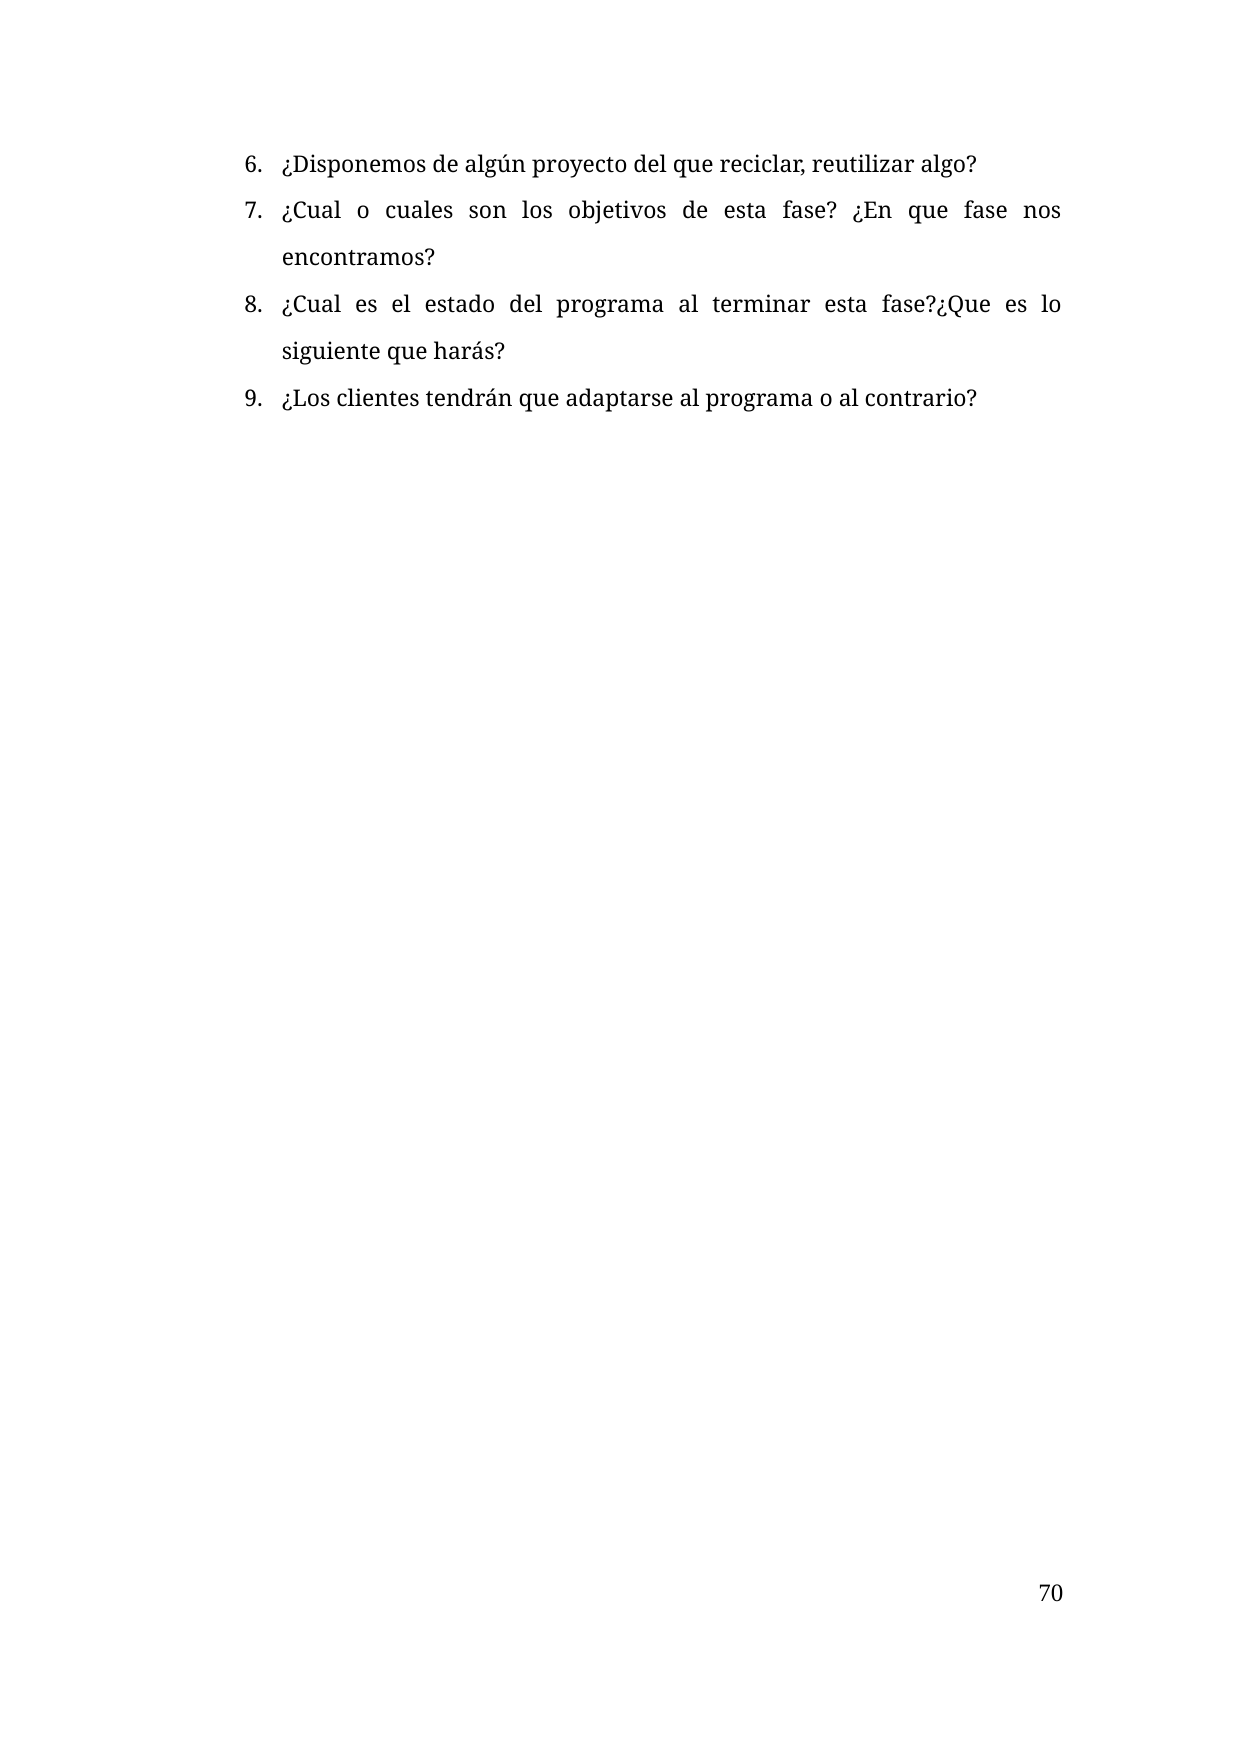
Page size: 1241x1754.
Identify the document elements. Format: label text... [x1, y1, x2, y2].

list ¿Los clientes tendrán que adaptarse al programa o al contrario? [244, 382, 1063, 413]
list ¿Disponemos de algún proyecto del que reciclar, reutilizar algo? [244, 148, 1063, 179]
list ¿Cual es el estado del programa al terminar esta fase?¿Que es lo siguiente que harás? [244, 288, 1063, 366]
list ¿Cual o cuales son los objetivos de esta fase? ¿En que fase nos encontramos? [244, 194, 1063, 273]
